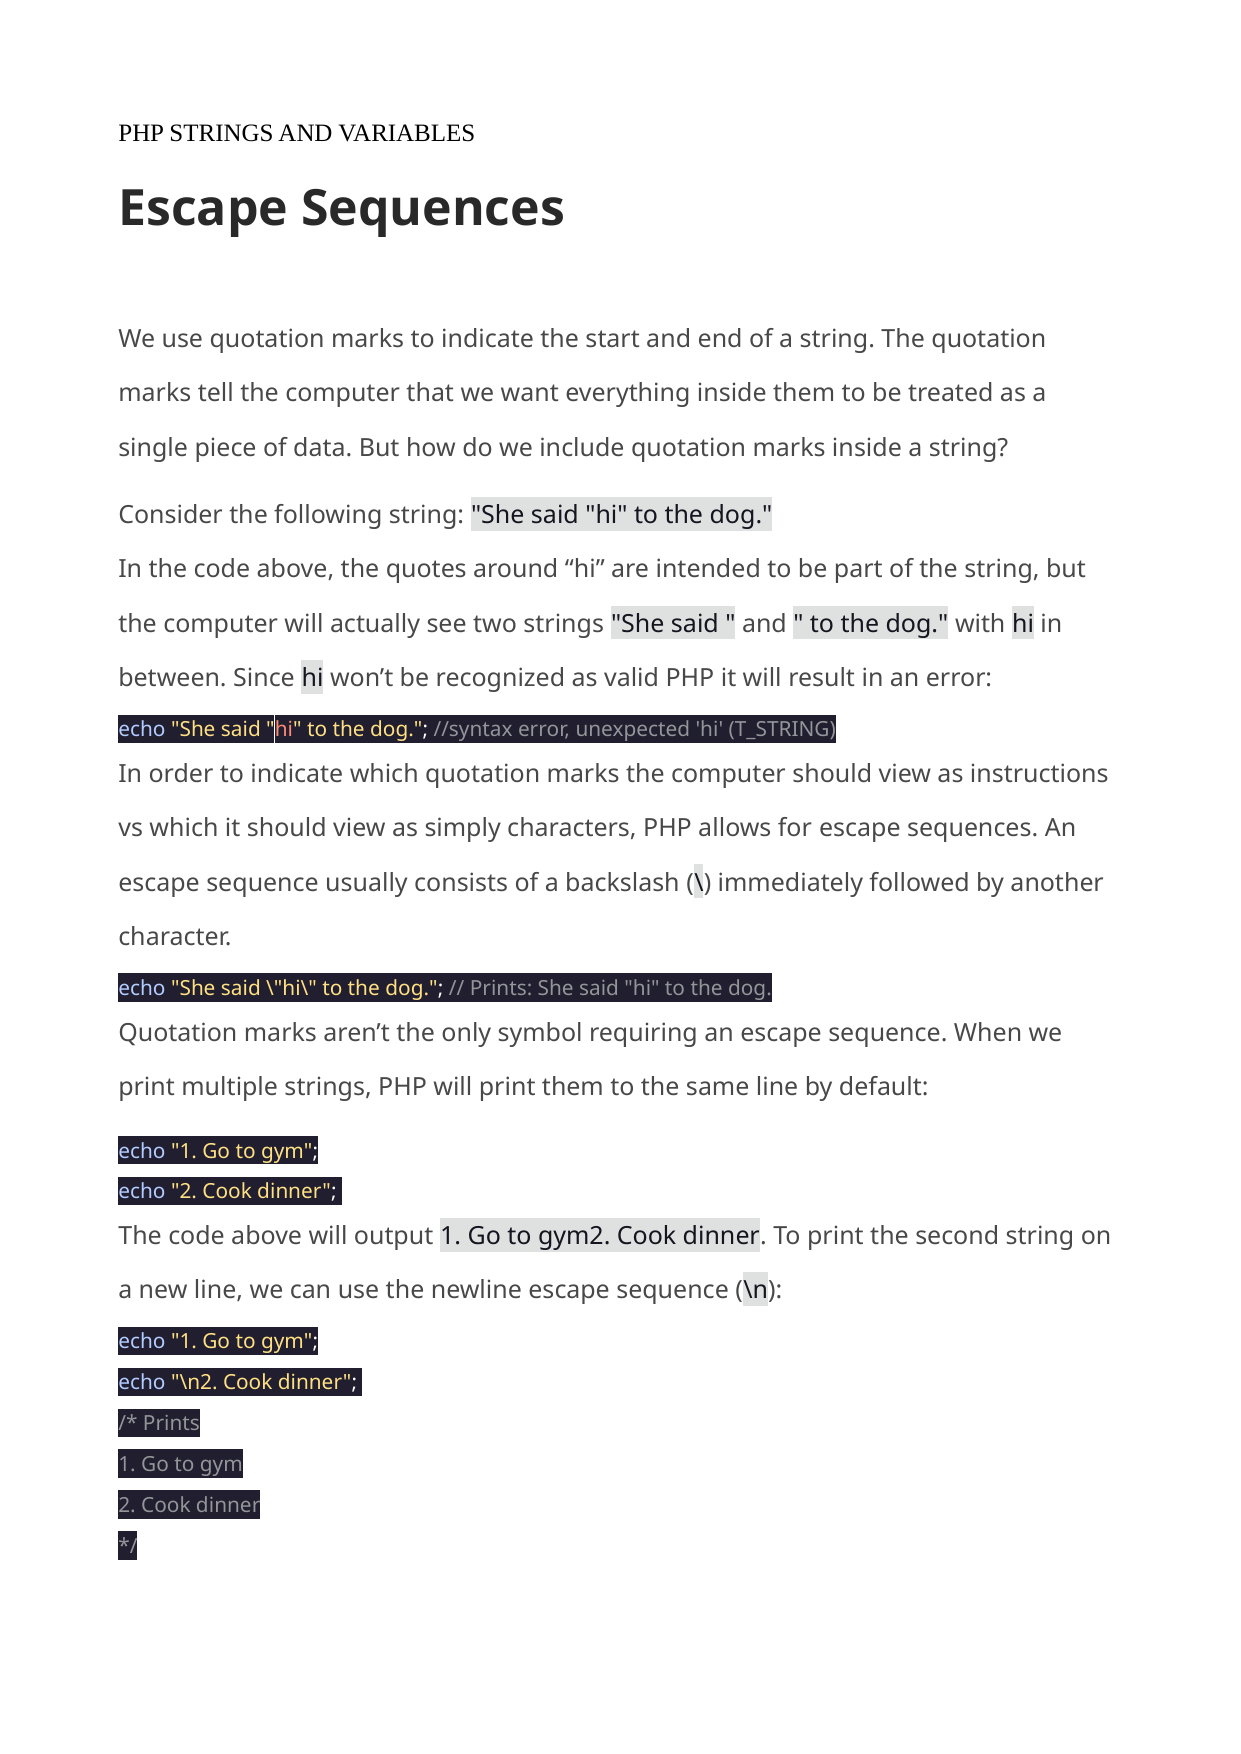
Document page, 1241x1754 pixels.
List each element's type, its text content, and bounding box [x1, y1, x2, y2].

text /* Prints [118, 1408, 1122, 1437]
text */ [118, 1531, 1122, 1560]
text We use quotation marks to indicate the start and end of a string. The quotation marks tell the computer that we want everything inside them to be treated as a single piece of data. But how do we include quotation marks inside a string? [118, 321, 1122, 464]
text echo "She said "hi" to the dog."; //syntax error, unexpected 'hi' (T_STRING) [118, 714, 1122, 743]
text In order to indicate which quotation marks the computer should view as instructions vs which it should view as simply characters, PHP allows for escape sequences. An escape sequence usually consists of a backslash (\) immediately followed by another character. [118, 755, 1122, 953]
text echo "\n2. Cook dinner"; [118, 1367, 1122, 1396]
text The code above will output 1. Go to gym2. Cook dinner. To print the second string on a new line, we can use the newline escape sequence (\n): [118, 1218, 1122, 1306]
text echo "2. Cook dinner"; [118, 1177, 1122, 1205]
text Consider the following string: "She said "hi" to the dog." [118, 497, 1122, 531]
text 2. Cook dinner [118, 1490, 1122, 1519]
text echo "She said \"hi\" to the dog."; // Prints: She said "hi" to the dog. [118, 973, 1122, 1002]
text In the code above, the quotes around “hi” are intended to be part of the string, but the computer will actually see two strings "She said " and " to the dog." with hi in between. Since hi won’t be recognized as valid PHP it will result in an error: [118, 551, 1122, 694]
text Quotation marks aren’t the only symbol requiring an escape sequence. When we print multiple strings, PHP will print them to the same line by default: [118, 1014, 1122, 1103]
text echo "1. Go to gym"; [118, 1136, 1122, 1164]
subtitle Escape Sequences [118, 172, 1122, 240]
text echo "1. Go to gym"; [118, 1327, 1122, 1355]
text PHP STRINGS AND VARIABLES [118, 118, 1122, 147]
text 1. Go to gym [118, 1449, 1122, 1478]
